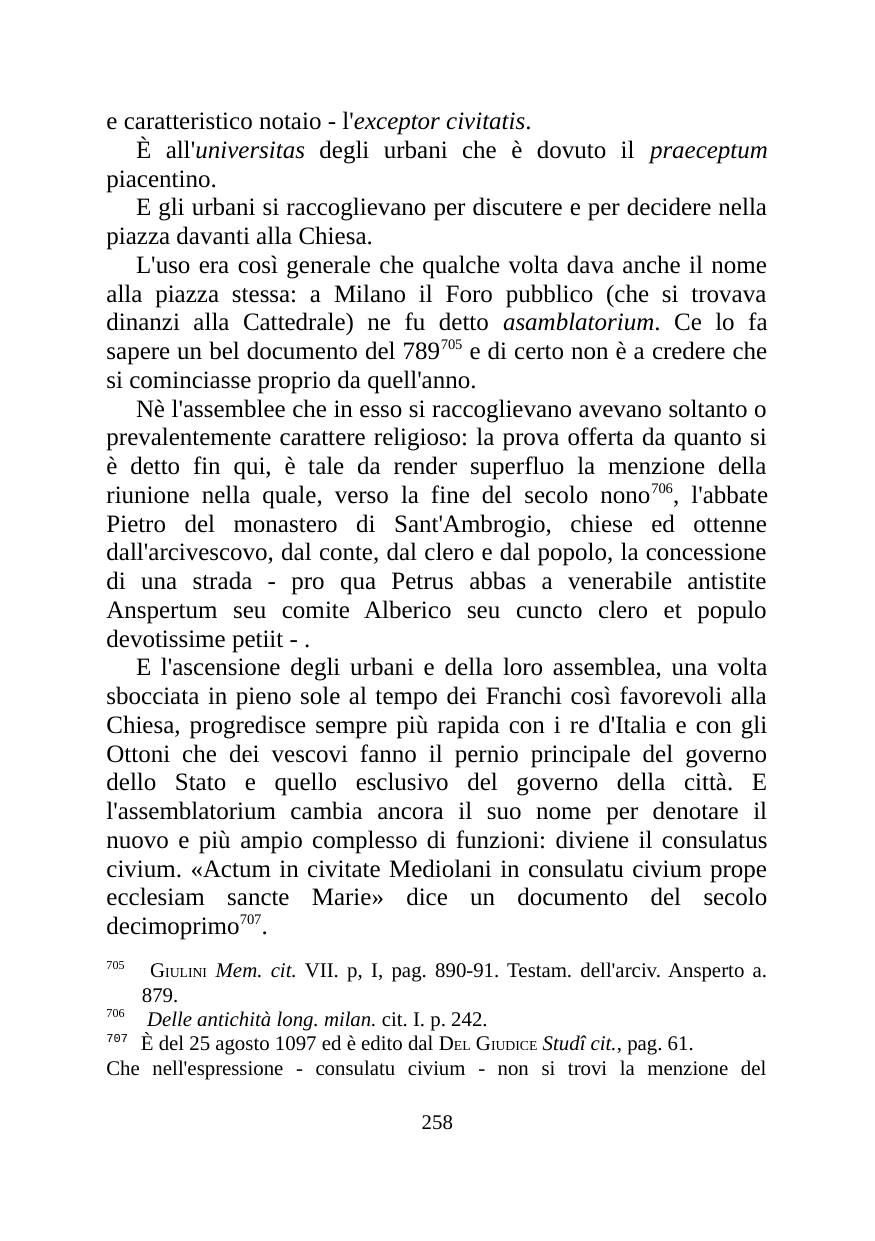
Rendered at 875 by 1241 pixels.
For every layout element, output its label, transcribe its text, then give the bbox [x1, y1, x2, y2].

text Che nell'espressione - consulatu civium - non si trovi la menzione del [106, 1056, 768, 1080]
text E gli urbani si raccoglievano per discutere e per decidere nella piazza davanti alla Chiesa. [106, 192, 768, 250]
text Giulini Mem. cit. VII. p, I, pag. 890-91. Testam. dell'arciv. Ansperto a. 879. [106, 958, 768, 1007]
text È del 25 agosto 1097 ed è edito dal Del Giudice Studî cit., pag. 61. [106, 1031, 768, 1056]
text L'uso era così generale che qualche volta dava anche il nome alla piazza stessa: a Milano il Foro pubblico (che si trovava dinanzi alla Cattedrale) ne fu detto asamblatorium. Ce lo fa sapere un bel documento del 789 e di certo non è a credere che si cominciasse proprio da quell'anno. [106, 250, 768, 394]
text E l'ascensione degli urbani e della loro assemblea, una volta sbocciata in pieno sole al tempo dei Franchi così favorevoli alla Chiesa, progredisce sempre più rapida con i re d'Italia e con gli Ottoni che dei vescovi fanno il pernio principale del governo dello Stato e quello esclusivo del governo della città. E l'assemblatorium cambia ancora il suo nome per denotare il nuovo e più ampio complesso di funzioni: diviene il consulatus civium. «Actum in civitate Mediolani in consulatu civium prope ecclesiam sancte Marie» dice un documento del secolo decimoprimo. [106, 652, 768, 940]
text Delle antichità long. milan. cit. I. p. 242. [106, 1007, 768, 1031]
text Nè l'assemblee che in esso si raccoglievano avevano soltanto o prevalentemente carattere religioso: la prova offerta da quanto si è detto fin qui, è tale da render superfluo la menzione della riunione nella quale, verso la fine del secolo nono, l'abbate Pietro del monastero di Sant'Ambrogio, chiese ed ottenne dall'arcivescovo, dal conte, dal clero e dal popolo, la concessione di una strada - pro qua Petrus abbas a venerabile antistite Anspertum seu comite Alberico seu cuncto clero et populo devotissime petiit - . [106, 394, 768, 652]
text e caratteristico notaio - l'exceptor civitatis. [106, 106, 768, 135]
text È all'universitas degli urbani che è dovuto il praeceptum piacentino. [106, 135, 768, 192]
